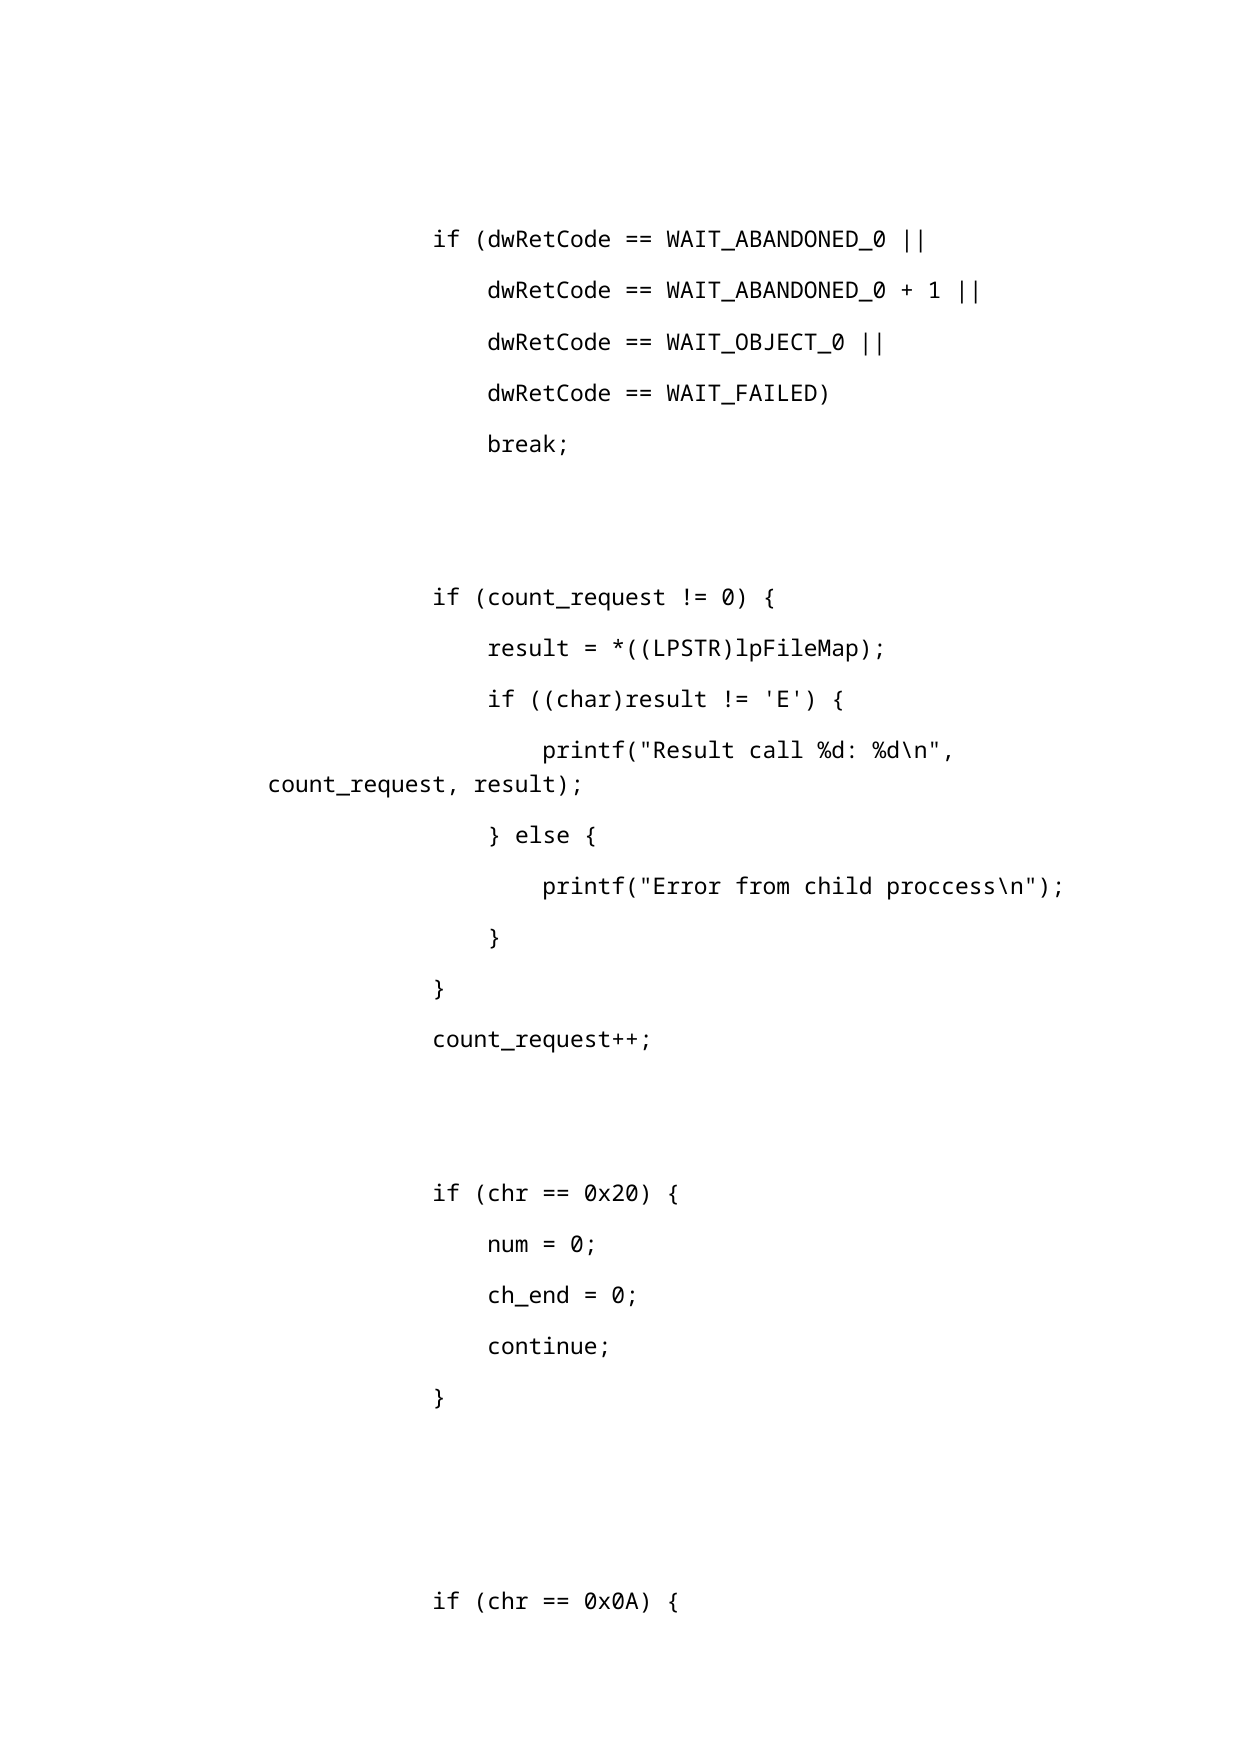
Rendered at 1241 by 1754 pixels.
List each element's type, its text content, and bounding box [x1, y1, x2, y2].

table_cell printf("Result call %d: %d\n", count_request, result); [252, 731, 1153, 816]
table_cell [107, 680, 252, 731]
table_cell count_request++; [252, 1020, 1153, 1071]
table_cell [107, 731, 252, 816]
table_cell [107, 475, 252, 577]
table_cell [252, 1429, 1153, 1531]
table_cell [107, 1429, 252, 1531]
table_cell [107, 271, 252, 322]
table_cell [107, 1326, 252, 1377]
table_cell [107, 1275, 252, 1326]
table_cell break; [252, 424, 1153, 475]
table_cell if (count_request != 0) { [252, 578, 1153, 628]
table_cell [107, 969, 252, 1020]
table_cell [107, 1071, 252, 1173]
table_cell [107, 424, 252, 475]
table_cell result = *((LPSTR)lpFileMap); [252, 629, 1153, 679]
table_cell if (chr == 0x0A) { [252, 1582, 1153, 1633]
table_cell } [252, 918, 1153, 969]
table_cell [107, 1531, 252, 1582]
table_cell [252, 1531, 1153, 1582]
table_cell ch_end = 0; [252, 1275, 1153, 1326]
table_cell [107, 1173, 252, 1224]
table_cell continue; [252, 1326, 1153, 1377]
table_cell if ((char)result != 'E') { [252, 680, 1153, 731]
table_cell if (dwRetCode == WAIT_ABANDONED_0 || [252, 220, 1153, 271]
table_cell [252, 1071, 1153, 1173]
table_cell [107, 918, 252, 969]
table_cell dwRetCode == WAIT_ABANDONED_0 + 1 || [252, 271, 1153, 322]
table_cell } [252, 969, 1153, 1020]
table_cell [107, 629, 252, 679]
table_cell [107, 867, 252, 918]
table_cell [107, 220, 252, 271]
table_cell [107, 1378, 252, 1428]
table_cell num = 0; [252, 1224, 1153, 1275]
table_cell [252, 118, 1153, 220]
table_cell [107, 1224, 252, 1275]
table_cell [252, 475, 1153, 577]
table_cell if (chr == 0x20) { [252, 1173, 1153, 1224]
table_cell [107, 578, 252, 628]
table_cell [107, 1582, 252, 1633]
table_cell [107, 118, 252, 220]
table_cell printf("Error from child proccess\n"); [252, 867, 1153, 918]
table_cell } [252, 1378, 1153, 1428]
table_cell [107, 1020, 252, 1071]
table_cell } else { [252, 816, 1153, 867]
table_cell [107, 373, 252, 424]
table_cell dwRetCode == WAIT_OBJECT_0 || [252, 322, 1153, 373]
table_cell [107, 322, 252, 373]
table_cell [107, 816, 252, 867]
table_cell dwRetCode == WAIT_FAILED) [252, 373, 1153, 424]
